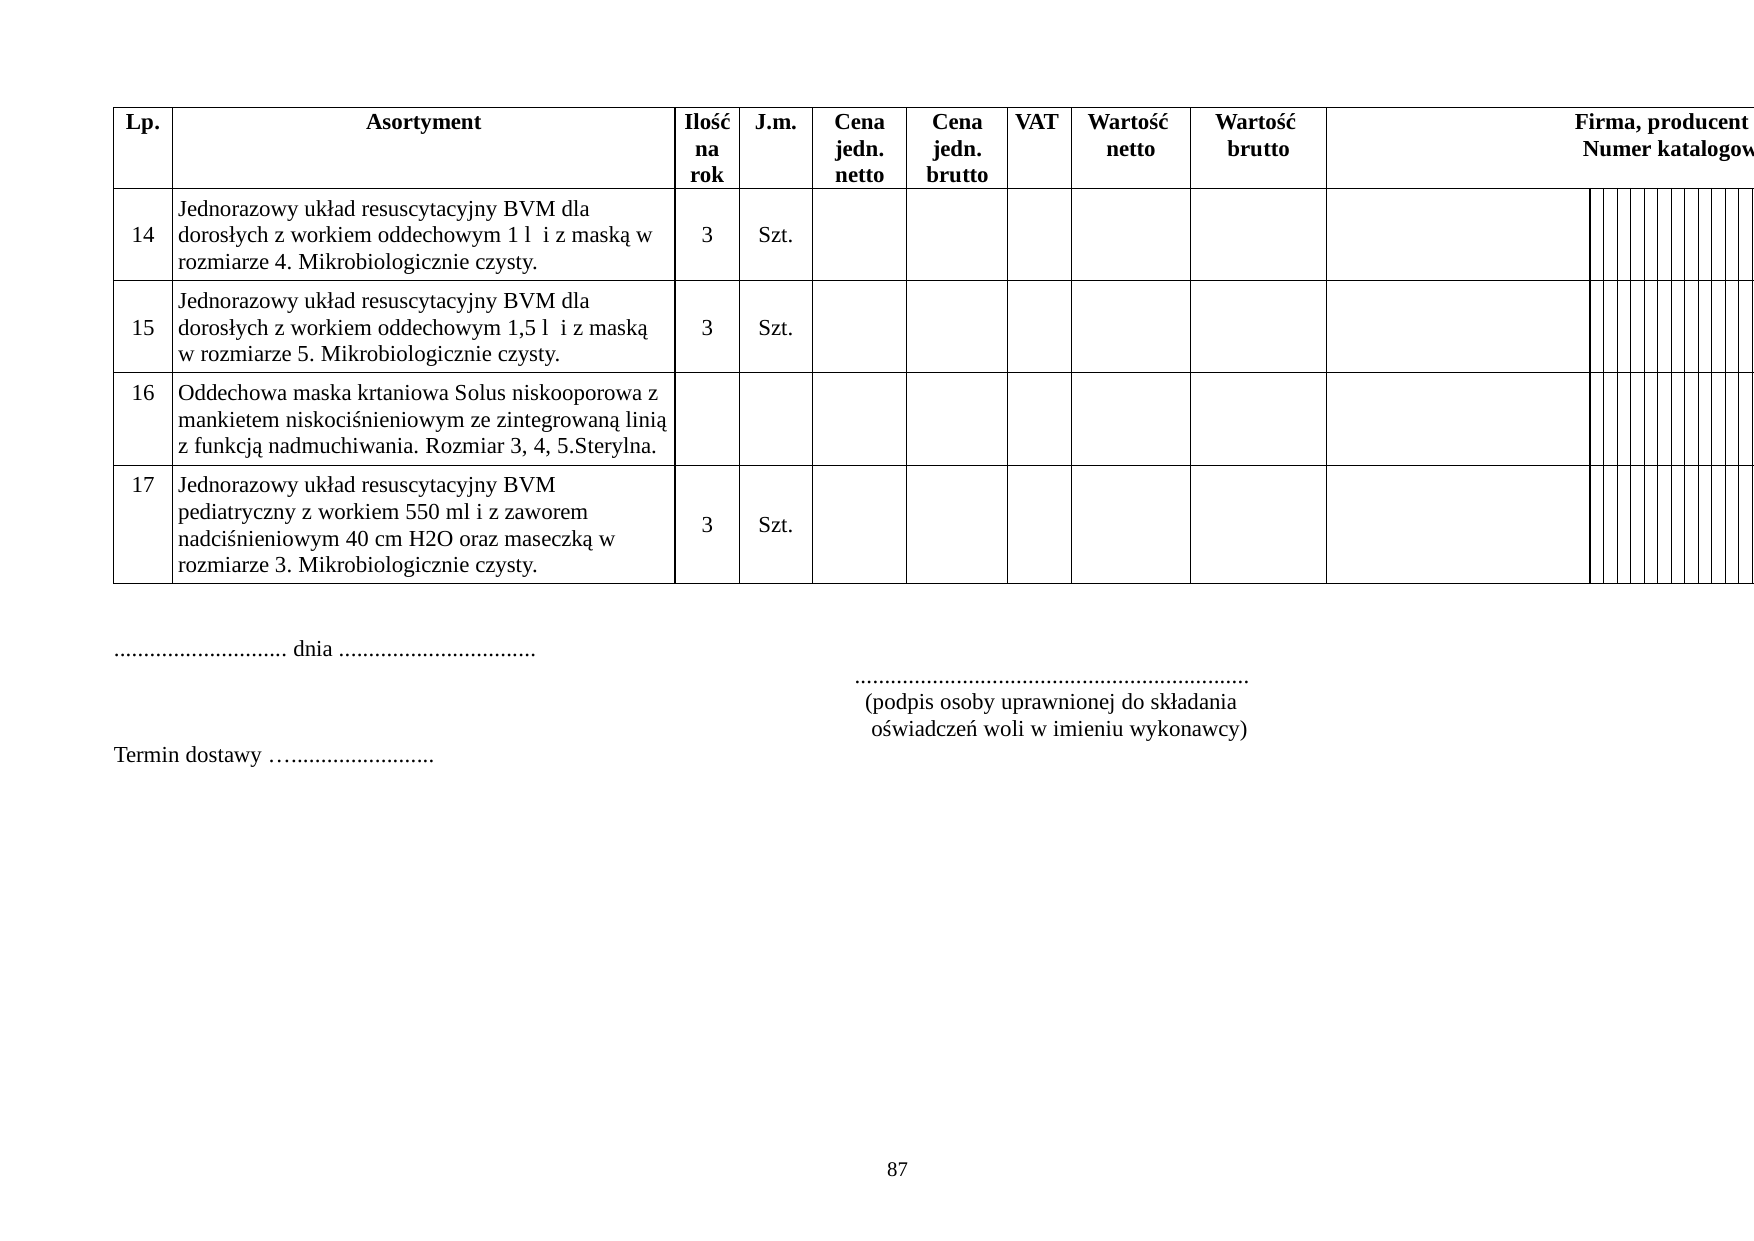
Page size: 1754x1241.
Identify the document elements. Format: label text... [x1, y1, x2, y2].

table_cell [907, 373, 1007, 464]
table_header Ilość na rok [676, 108, 739, 188]
table_cell [1631, 466, 1644, 583]
table_cell [1685, 373, 1698, 464]
table_header Wartość brutto [1191, 108, 1326, 188]
table_cell [1645, 466, 1657, 583]
table_cell [1672, 373, 1684, 464]
table_cell [1671, 584, 1685, 611]
table_cell Szt. [740, 466, 812, 583]
table_header Firma, producent Numer katalogowy [1327, 108, 1754, 188]
table_cell [740, 373, 812, 464]
table_cell [1631, 281, 1644, 372]
table_cell [1672, 189, 1684, 280]
table_cell [739, 584, 812, 611]
table_cell [813, 189, 906, 280]
table_cell 3 [676, 189, 739, 280]
table_cell [676, 373, 739, 464]
table_cell [1631, 373, 1644, 464]
text .................................................................. [113, 661, 1681, 688]
table_cell [1591, 189, 1603, 280]
table_header Asortyment [173, 108, 674, 188]
table_cell [1739, 373, 1752, 464]
table_cell [1658, 373, 1671, 464]
table_cell [907, 281, 1007, 372]
table_cell Szt. [740, 281, 812, 372]
table_cell [1712, 584, 1725, 611]
table_cell [1008, 584, 1071, 611]
table_cell [675, 584, 739, 611]
table_cell [1699, 373, 1711, 464]
table_cell [813, 466, 906, 583]
table_cell 3 [676, 281, 739, 372]
table_cell [1618, 281, 1630, 372]
table_cell [1618, 373, 1630, 464]
table_cell [1672, 281, 1684, 372]
table_cell [1685, 584, 1698, 611]
table_cell [1726, 373, 1738, 464]
table_cell [1191, 373, 1326, 464]
table_cell [1072, 281, 1190, 372]
table_cell [1604, 584, 1617, 611]
table_cell [1658, 189, 1671, 280]
text Termin dostawy …........................ [113, 741, 1681, 768]
table_cell [1191, 466, 1326, 583]
table_cell [1685, 281, 1698, 372]
table_cell [1725, 584, 1739, 611]
table_cell [1685, 189, 1698, 280]
table_cell [1672, 466, 1684, 583]
table_cell [813, 584, 907, 611]
table_cell [1658, 466, 1671, 583]
table_cell [1726, 189, 1738, 280]
table_cell [1008, 281, 1071, 372]
table_cell [1590, 584, 1603, 611]
table_cell [1698, 584, 1712, 611]
table_cell [1631, 189, 1644, 280]
table_cell [1327, 373, 1589, 464]
table_cell [1699, 281, 1711, 372]
table_cell [1327, 189, 1589, 280]
table_cell 17 [114, 466, 172, 583]
table_cell [1685, 466, 1698, 583]
table_cell [1658, 281, 1671, 372]
table_cell 3 [676, 466, 739, 583]
table_cell 14 [114, 189, 172, 280]
table_cell [1008, 466, 1071, 583]
table_cell [1726, 281, 1738, 372]
table_cell [1712, 373, 1725, 464]
table_cell [1726, 466, 1738, 583]
table_cell [907, 189, 1007, 280]
table_cell 16 [114, 373, 172, 464]
table_cell [1008, 373, 1071, 464]
table_cell [1739, 466, 1752, 583]
table_header VAT [1008, 108, 1071, 188]
text oświadczeń woli w imieniu wykonawcy) [703, 714, 1681, 741]
table_cell 15 [114, 281, 172, 372]
table_header Wartość netto [1072, 108, 1190, 188]
table_cell [907, 466, 1007, 583]
table_cell [1618, 189, 1630, 280]
text (podpis osoby uprawnionej do składania [630, 688, 1681, 714]
table_cell [1327, 466, 1589, 583]
table_cell [1739, 281, 1752, 372]
table_cell [1072, 189, 1190, 280]
table_cell [1191, 189, 1326, 280]
table_cell [1645, 189, 1657, 280]
table_cell [1072, 373, 1190, 464]
table_cell [1645, 373, 1657, 464]
table_cell [1699, 189, 1711, 280]
table_cell [1008, 189, 1071, 280]
table_cell [1072, 466, 1190, 583]
table_cell [1631, 584, 1644, 611]
table_header Cena jedn. brutto [907, 108, 1007, 188]
table_cell [1591, 466, 1603, 583]
table_cell [813, 373, 906, 464]
table_cell [1604, 466, 1617, 583]
table_header Lp. [114, 108, 172, 188]
table_cell [1191, 281, 1326, 372]
table_cell [1618, 466, 1630, 583]
table_header J.m. [740, 108, 812, 188]
table_cell [907, 584, 1008, 611]
table_cell [1327, 281, 1589, 372]
table_cell [1617, 584, 1631, 611]
table_cell [1591, 281, 1603, 372]
table_cell [1645, 281, 1657, 372]
table_header Cena jedn. netto [813, 108, 906, 188]
table_cell [1644, 584, 1658, 611]
table_cell Oddechowa maska krtaniowa Solus niskooporowa z mankietem niskociśnieniowym ze zintegrowaną linią z funkcją nadmuchiwania. Rozmiar 3, 4, 5.Sterylna. [173, 373, 674, 464]
table_cell Jednorazowy układ resuscytacyjny BVM dla dorosłych z workiem oddechowym 1,5 l i z maską w rozmiarze 5. Mikrobiologicznie czysty. [173, 281, 674, 372]
text ............................. dnia ................................. [113, 635, 1681, 661]
table_cell [1739, 189, 1752, 280]
table_cell [1326, 584, 1590, 611]
table_cell [172, 584, 675, 611]
table_cell [1604, 281, 1617, 372]
table_cell Jednorazowy układ resuscytacyjny BVM dla dorosłych z workiem oddechowym 1 l i z maską w rozmiarze 4. Mikrobiologicznie czysty. [173, 189, 674, 280]
table_cell [1739, 584, 1752, 611]
table_cell [1712, 281, 1725, 372]
table_cell [813, 281, 906, 372]
table_cell Szt. [740, 189, 812, 280]
table_cell [1712, 189, 1725, 280]
table_cell [1699, 466, 1711, 583]
table_cell [1071, 584, 1191, 611]
table_cell Jednorazowy układ resuscytacyjny BVM pediatryczny z workiem 550 ml i z zaworem nadciśnieniowym 40 cm H2O oraz maseczką w rozmiarze 3. Mikrobiologicznie czysty. [173, 466, 674, 583]
table_cell [1658, 584, 1671, 611]
table_cell [1604, 373, 1617, 464]
table_cell [1604, 189, 1617, 280]
table_cell [1191, 584, 1326, 611]
table_cell [114, 584, 172, 611]
table_cell [1591, 373, 1603, 464]
table_cell [1712, 466, 1725, 583]
